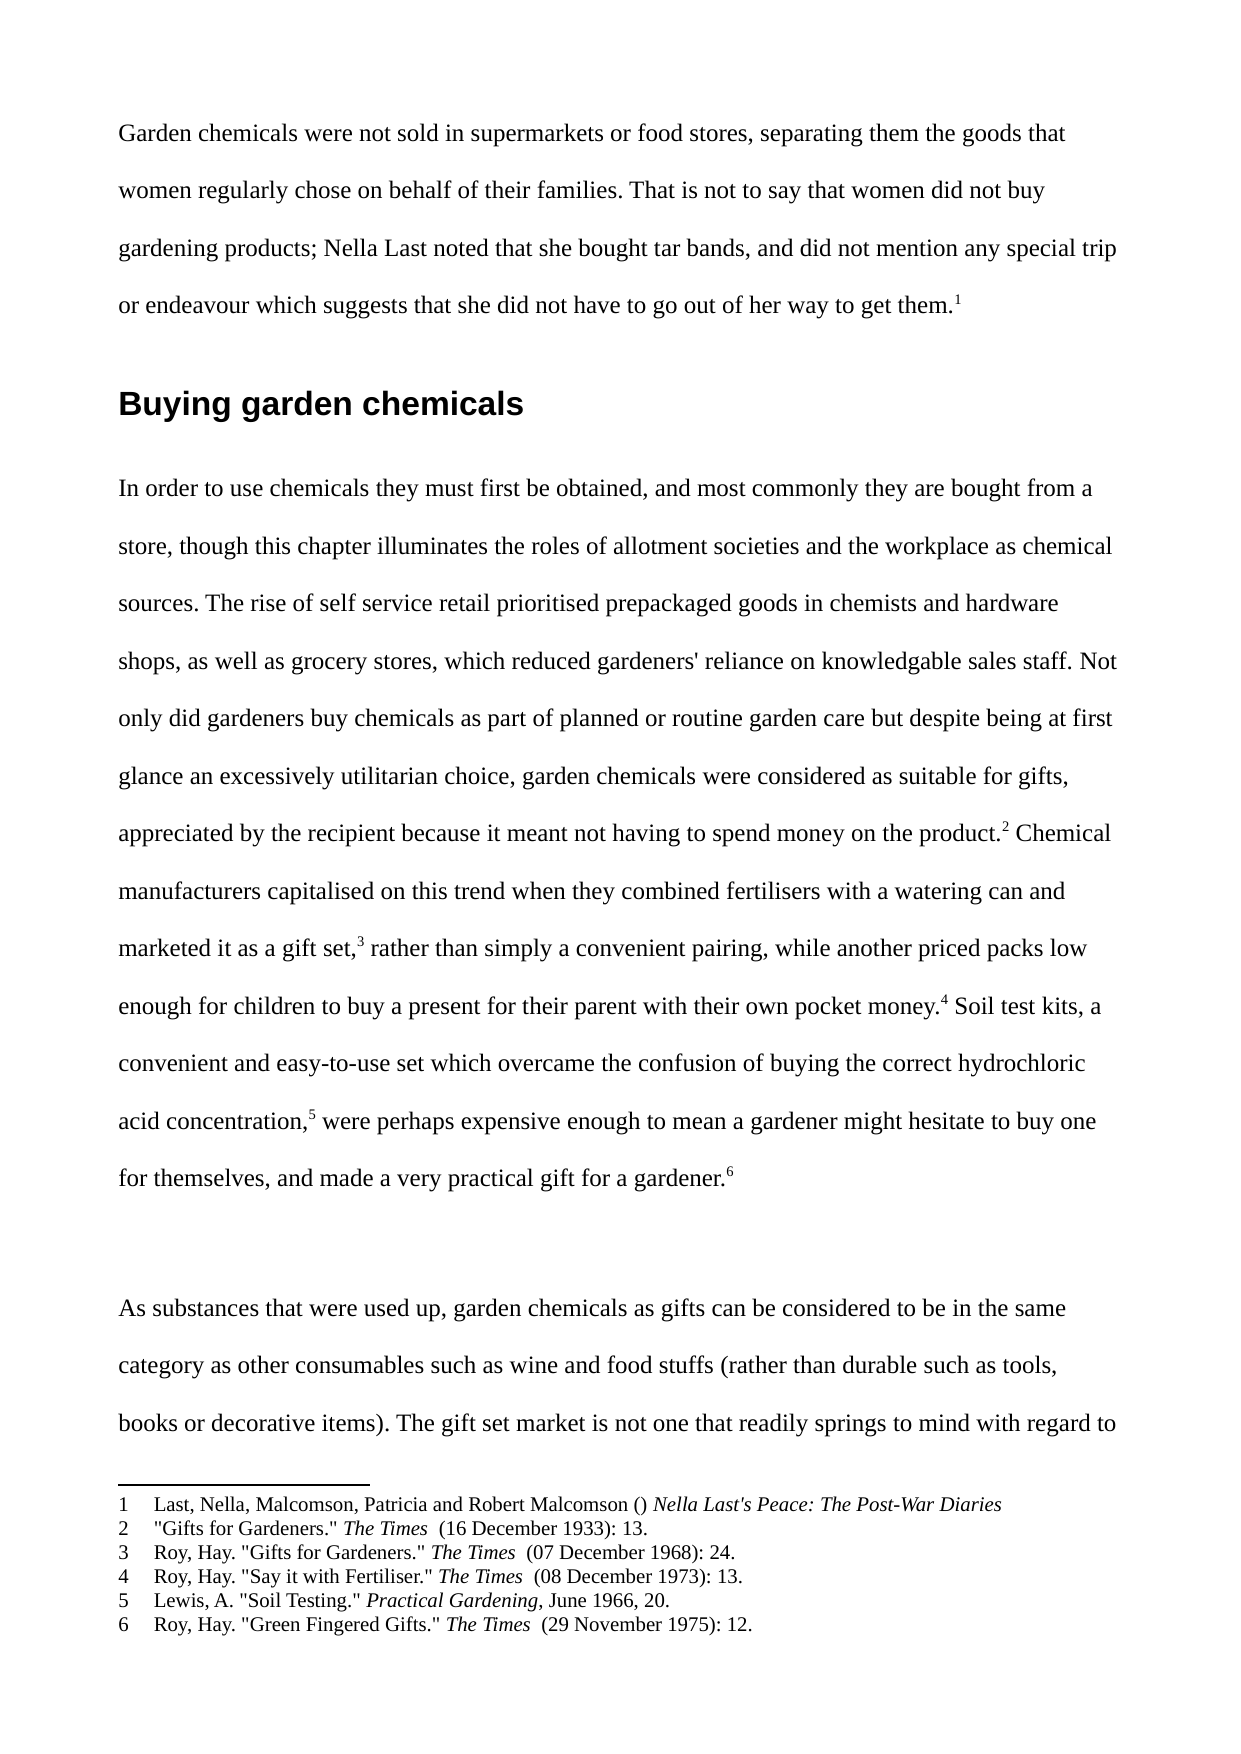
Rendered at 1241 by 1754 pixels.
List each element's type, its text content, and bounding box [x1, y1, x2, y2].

text "Gifts for Gardeners." The Times (16 December 1933): 13. [118, 1516, 1122, 1539]
text Lewis, A. "Soil Testing." Practical Gardening, June 1966, 20. [118, 1588, 1122, 1612]
text Roy, Hay. "Green Fingered Gifts." The Times (29 November 1975): 12. [118, 1612, 1122, 1636]
text As substances that were used up, garden chemicals as gifts can be considered to be in the same category as other consumables such as wine and food stuffs (rather than durable such as tools, books or decorative items). The gift set market is not one that readily springs to mind with regard to [118, 1293, 1122, 1437]
text Last, Nella, Malcomson, Patricia and Robert Malcomson () Nella Last's Peace: The Post-War Diaries [118, 1491, 1122, 1516]
text In order to use chemicals they must first be obtained, and most commonly they are bought from a store, though this chapter illuminates the roles of allotment societies and the workplace as chemical sources. The rise of self service retail prioritised prepackaged goods in chemists and hardware shops, as well as grocery stores, which reduced gardeners' reliance on knowledgable sales staff. Not only did gardeners buy chemicals as part of planned or routine garden care but despite being at first glance an excessively utilitarian choice, garden chemicals were considered as suitable for gifts, appreciated by the recipient because it meant not having to spend money on the product. Chemical manufacturers capitalised on this trend when they combined fertilisers with a watering can and marketed it as a gift set, rather than simply a convenient pairing, while another priced packs low enough for children to buy a present for their parent with their own pocket money. Soil test kits, a convenient and easy-to-use set which overcame the confusion of buying the correct hydrochloric acid concentration, were perhaps expensive enough to mean a gardener might hesitate to buy one for themselves, and made a very practical gift for a gardener. [118, 473, 1122, 1192]
text Roy, Hay. "Gifts for Gardeners." The Times (07 December 1968): 24. [118, 1539, 1122, 1564]
subtitle Buying garden chemicals [118, 383, 1122, 422]
text Garden chemicals were not sold in supermarkets or food stores, separating them the goods that women regularly chose on behalf of their families. That is not to say that women did not buy gardening products; Nella Last noted that she bought tar bands, and did not mention any special trip or endeavour which suggests that she did not have to go out of her way to get them. [118, 118, 1122, 319]
text Roy, Hay. "Say it with Fertiliser." The Times (08 December 1973): 13. [118, 1564, 1122, 1588]
